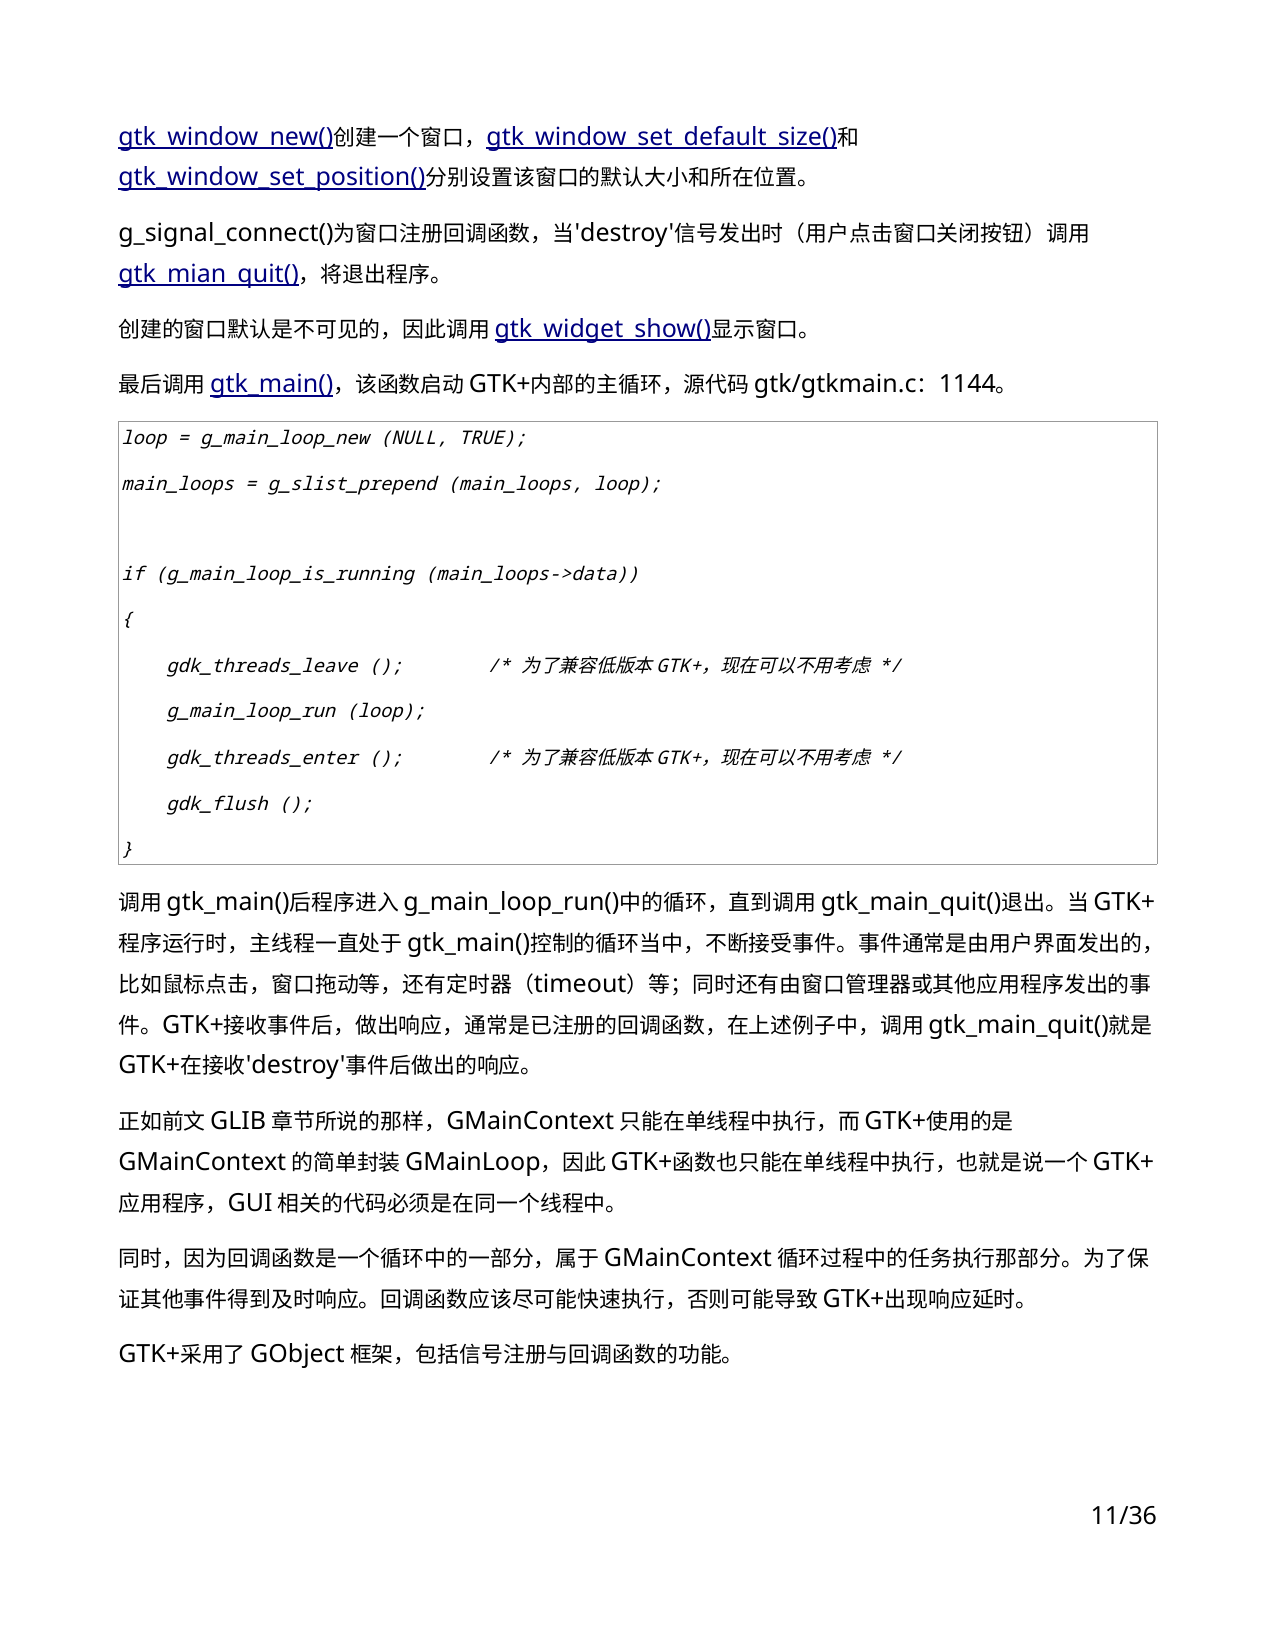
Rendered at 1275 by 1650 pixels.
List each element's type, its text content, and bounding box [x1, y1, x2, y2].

text g_signal_connect()为窗口注册回调函数，当'destroy'信号发出时（用户点击窗口关闭按钮）调用gtk_mian_quit()，将退出程序。 [118, 214, 1157, 289]
text 正如前文GLIB章节所说的那样，GMainContext只能在单线程中执行，而GTK+使用的是GMainContext的简单封装GMainLoop，因此GTK+函数也只能在单线程中执行，也就是说一个GTK+应用程序，GUI相关的代码必须是在同一个线程中。 [118, 1102, 1157, 1218]
text GTK+采用了GObject框架，包括信号注册与回调函数的功能。 [118, 1336, 1157, 1370]
text loop = g_main_loop_new (NULL, TRUE); [119, 422, 1157, 450]
text 同时，因为回调函数是一个循环中的一部分，属于GMainContext循环过程中的任务执行那部分。为了保证其他事件得到及时响应。回调函数应该尽可能快速执行，否则可能导致GTK+出现响应延时。 [118, 1239, 1157, 1314]
text main_loops = g_slist_prepend (main_loops, loop); [119, 467, 1157, 495]
text gtk_window_new()创建一个窗口，gtk_window_set_default_size()和gtk_window_set_position()分别设置该窗口的默认大小和所在位置。 [118, 118, 1157, 193]
text } [119, 832, 1157, 864]
text 最后调用gtk_main()，该函数启动GTK+内部的主循环，源代码gtk/gtkmain.c：1144。 [118, 366, 1157, 400]
text gdk_threads_leave (); /* 为了兼容低版本GTK+，现在可以不用考虑 */ [119, 647, 1157, 678]
text gdk_threads_enter (); /* 为了兼容低版本GTK+，现在可以不用考虑 */ [119, 740, 1157, 770]
text 创建的窗口默认是不可见的，因此调用gtk_widget_show()显示窗口。 [118, 311, 1157, 345]
text 调用gtk_main()后程序进入g_main_loop_run()中的循环，直到调用gtk_main_quit()退出。当GTK+程序运行时，主线程一直处于gtk_main()控制的循环当中，不断接受事件。事件通常是由用户界面发出的，比如鼠标点击，窗口拖动等，还有定时器（timeout）等；同时还有由窗口管理器或其他应用程序发出的事件。GTK+接收事件后，做出响应，通常是已注册的回调函数，在上述例子中，调用gtk_main_quit()就是GTK+在接收'destroy'事件后做出的响应。 [118, 884, 1157, 1081]
text { [119, 602, 1157, 631]
text g_main_loop_run (loop); [119, 695, 1157, 723]
text if (g_main_loop_is_running (main_loops->data)) [119, 557, 1157, 586]
text gdk_flush (); [119, 787, 1157, 816]
